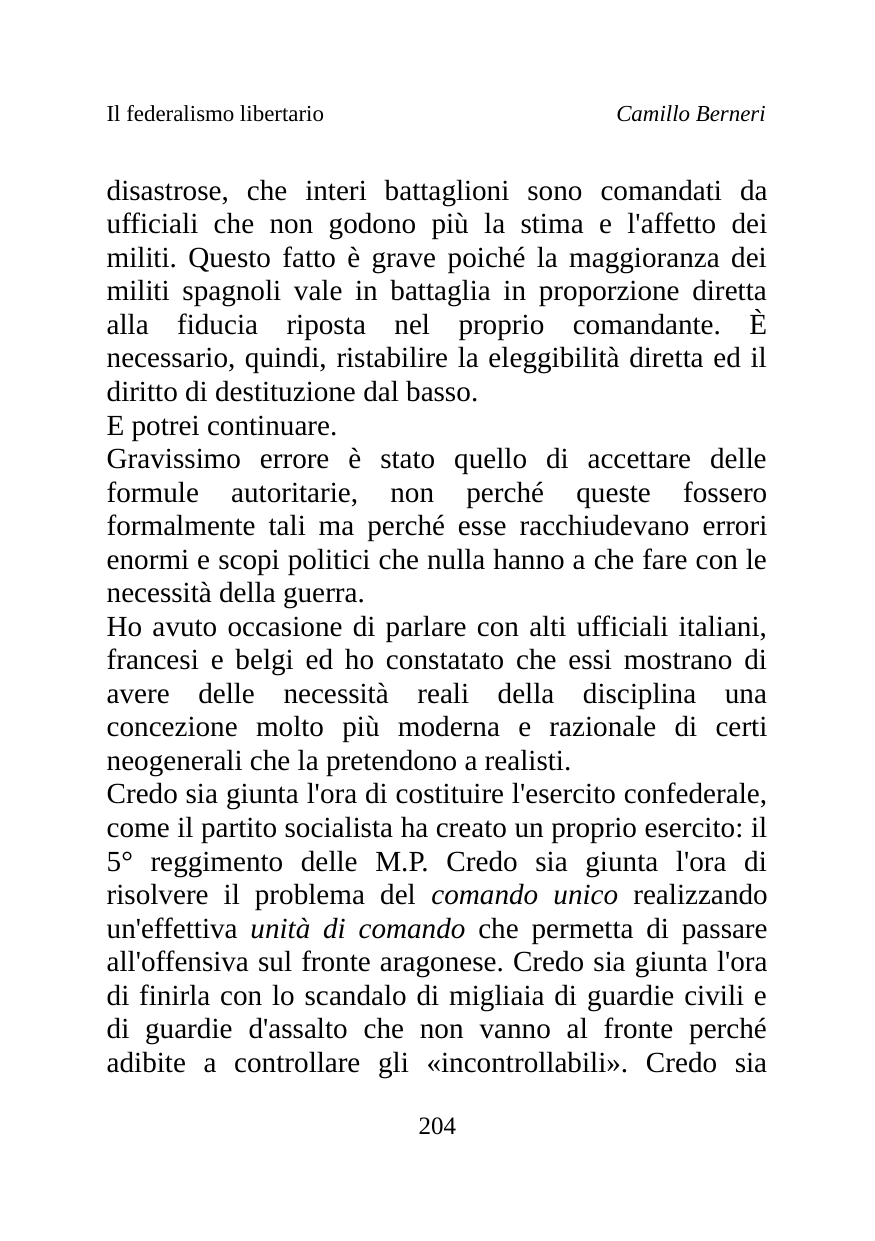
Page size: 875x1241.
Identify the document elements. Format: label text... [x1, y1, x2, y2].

text E potrei continuare. [106, 408, 768, 441]
text disastrose, che interi battaglioni sono comandati da ufficiali che non godono più la stima e l'affetto dei militi. Questo fatto è grave poiché la maggioranza dei militi spagnoli vale in battaglia in proporzione diretta alla fiducia riposta nel proprio comandante. È necessario, quindi, ristabilire la eleggibilità diretta ed il diritto di destituzione dal basso. [106, 173, 768, 408]
text Credo sia giunta l'ora di costituire l'esercito confederale, come il partito socialista ha creato un proprio esercito: il 5° reggimento delle M.P. Credo sia giunta l'ora di risolvere il problema del comando unico realizzando un'effettiva unità di comando che permetta di passare all'offensiva sul fronte aragonese. Credo sia giunta l'ora di finirla con lo scandalo di migliaia di guardie civili e di guardie d'assalto che non vanno al fronte perché adibite a controllare gli «incontrollabili». Credo sia [106, 777, 768, 1078]
text Gravissimo errore è stato quello di accettare delle formule autoritarie, non perché queste fossero formalmente tali ma perché esse racchiudevano errori enormi e scopi politici che nulla hanno a che fare con le necessità della guerra. [106, 441, 768, 609]
text Ho avuto occasione di parlare con alti ufficiali italiani, francesi e belgi ed ho constatato che essi mostrano di avere delle necessità reali della disciplina una concezione molto più moderna e razionale di certi neogenerali che la pretendono a realisti. [106, 609, 768, 777]
